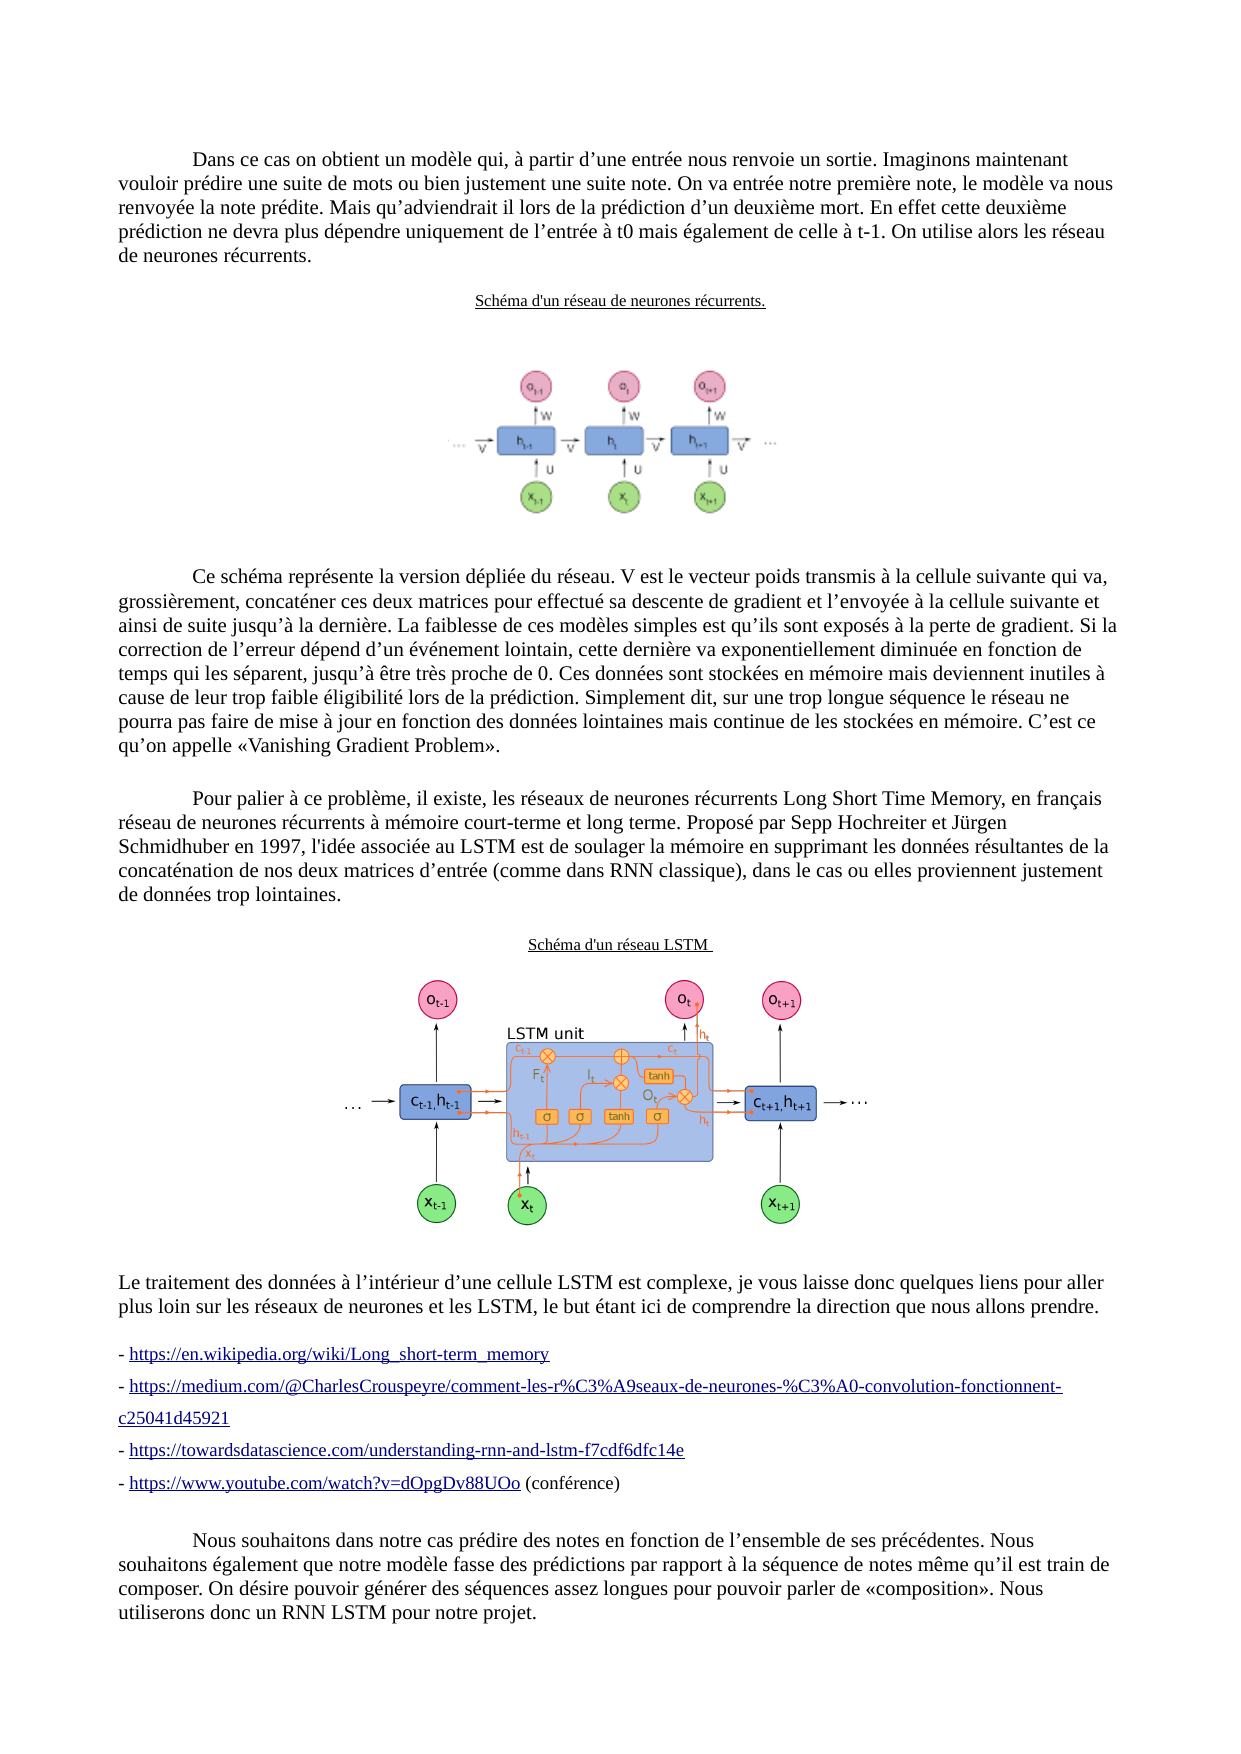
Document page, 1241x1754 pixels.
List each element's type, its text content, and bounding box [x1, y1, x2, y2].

text Le traitement des données à l’intérieur d’une cellule LSTM est complexe, je vous laisse donc quelques liens pour aller plus loin sur les réseaux de neurones et les LSTM, le but étant ici de comprendre la direction que nous allons prendre. [118, 1270, 1122, 1318]
text - https://www.youtube.com/watch?v=dOpgDv88UOo (conférence) [118, 1472, 1122, 1493]
text - https://medium.com/@CharlesCrouspeyre/comment-les-r%C3%A9seaux-de-neurones-%C3%A0-convolution-fonctionnent-c25041d45921 [118, 1375, 1122, 1428]
picture [325, 977, 892, 1229]
text Nous souhaitons dans notre cas prédire des notes en fonction de l’ensemble de ses précédentes. Nous souhaitons également que notre modèle fasse des prédictions par rapport à la séquence de notes même qu’il est train de composer. On désire pouvoir générer des séquences assez longues pour pouvoir parler de «composition». Nous utiliserons donc un RNN LSTM pour notre projet. [118, 1528, 1122, 1624]
text - https://towardsdatascience.com/understanding-rnn-and-lstm-f7cdf6dfc14e [118, 1439, 1122, 1461]
text Pour palier à ce problème, il existe, les réseaux de neurones récurrents Long Short Time Memory, en français réseau de neurones récurrents à mémoire court-terme et long terme. Proposé par Sepp Hochreiter et Jürgen Schmidhuber en 1997, l'idée associée au LSTM est de soulager la mémoire en supprimant les données résultantes de la concaténation de nos deux matrices d’entrée (comme dans RNN classique), dans le cas ou elles proviennent justement de données trop lointaines. [118, 786, 1122, 906]
picture [448, 354, 793, 537]
text Dans ce cas on obtient un modèle qui, à partir d’une entrée nous renvoie un sortie. Imaginons maintenant vouloir prédire une suite de mots ou bien justement une suite note. On va entrée notre première note, le modèle va nous renvoyée la note prédite. Mais qu’adviendrait il lors de la prédiction d’un deuxième mort. En effet cette deuxième prédiction ne devra plus dépendre uniquement de l’entrée à t0 mais également de celle à t-1. On utilise alors les réseau de neurones récurrents. [118, 147, 1122, 267]
text Schéma d'un réseau LSTM [118, 935, 1122, 954]
text Schéma d'un réseau de neurones récurrents. [118, 291, 1122, 310]
text - https://en.wikipedia.org/wiki/Long_short-term_memory [118, 1342, 1122, 1364]
text Ce schéma représente la version dépliée du réseau. V est le vecteur poids transmis à la cellule suivante qui va, grossièrement, concaténer ces deux matrices pour effectué sa descente de gradient et l’envoyée à la cellule suivante et ainsi de suite jusqu’à la dernière. La faiblesse de ces modèles simples est qu’ils sont exposés à la perte de gradient. Si la correction de l’erreur dépend d’un événement lointain, cette dernière va exponentiellement diminuée en fonction de temps qui les séparent, jusqu’à être très proche de 0. Ces données sont stockées en mémoire mais deviennent inutiles à cause de leur trop faible éligibilité lors de la prédiction. Simplement dit, sur une trop longue séquence le réseau ne pourra pas faire de mise à jour en fonction des données lointaines mais continue de les stockées en mémoire. C’est ce qu’on appelle «Vanishing Gradient Problem». [118, 564, 1122, 757]
